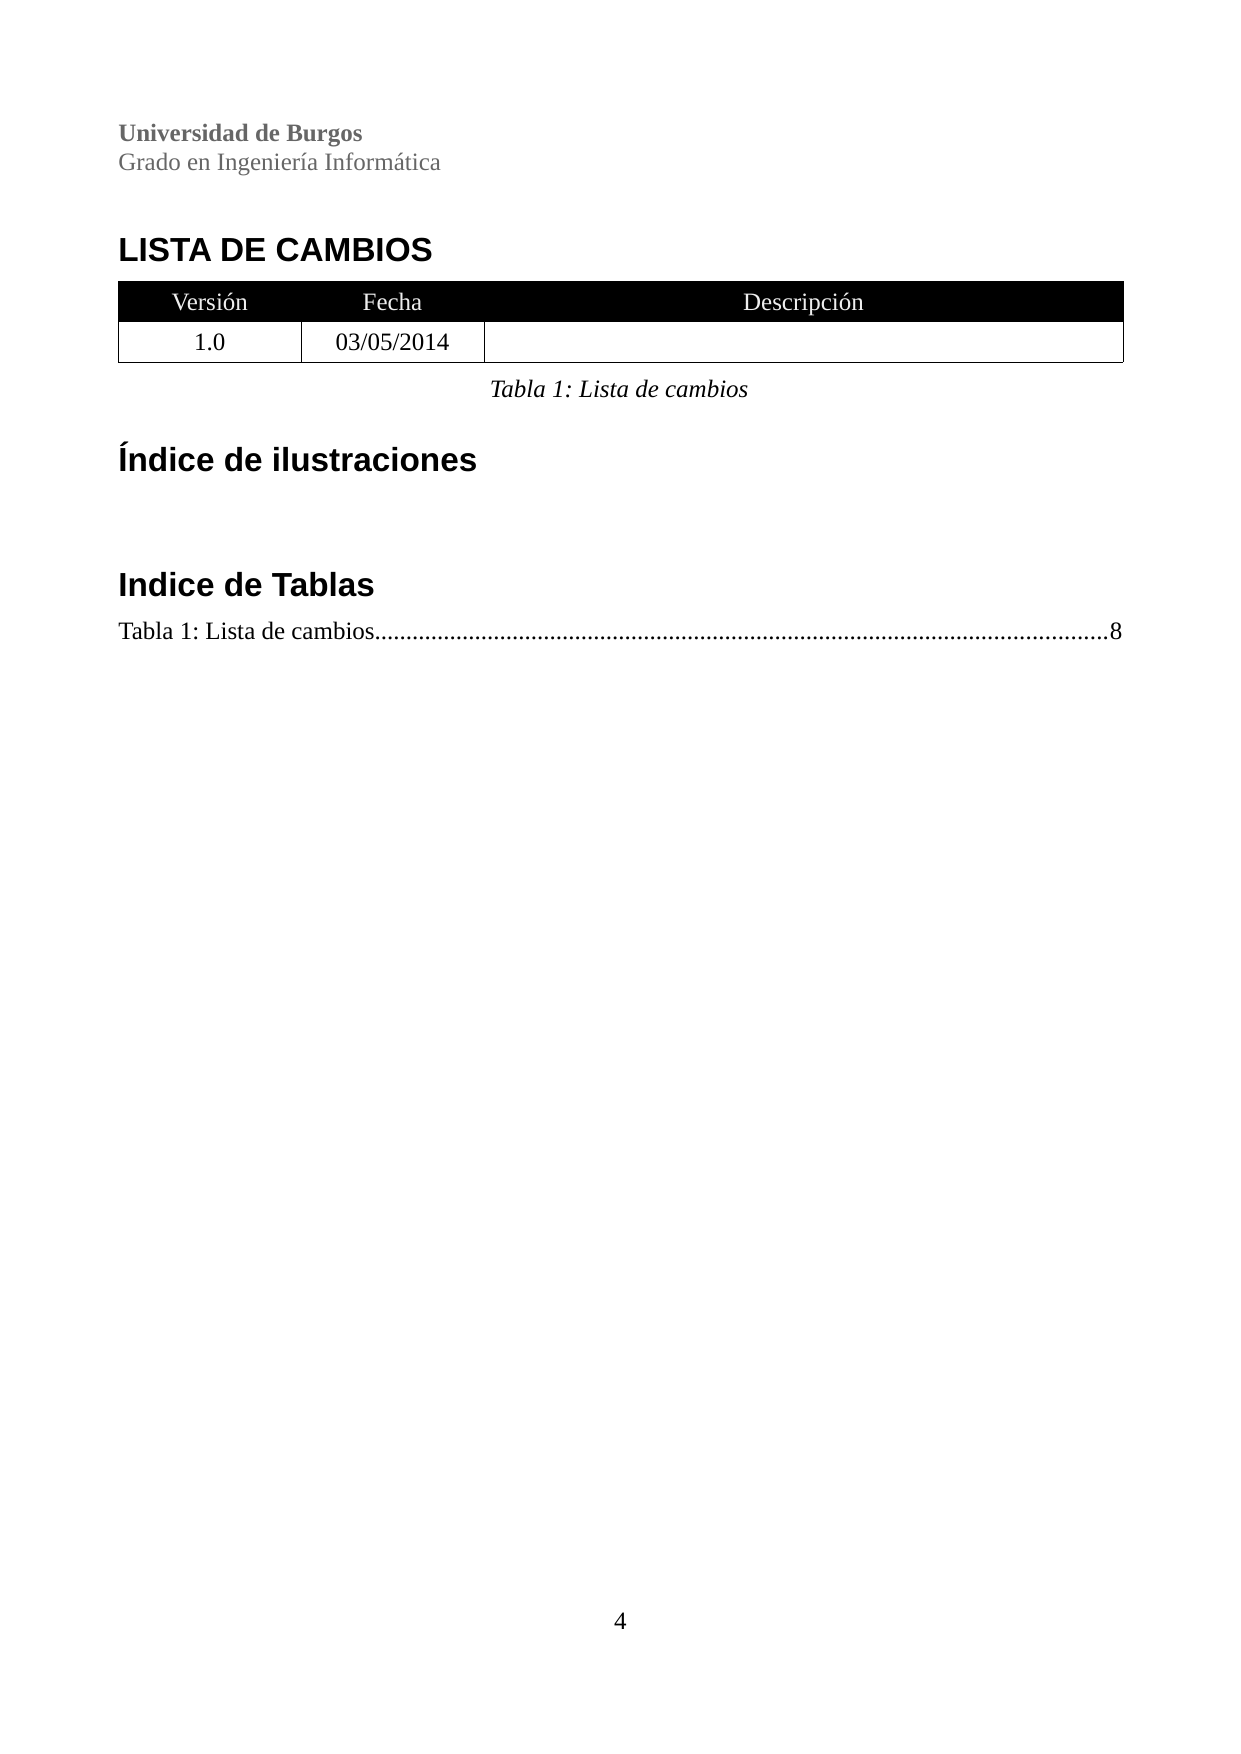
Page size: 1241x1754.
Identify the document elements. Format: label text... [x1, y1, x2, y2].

table_header Versión [119, 282, 301, 321]
text Tabla 1: Lista de cambios [118, 374, 1122, 403]
table_cell [485, 322, 1123, 362]
subtitle LISTA DE CAMBIOS [118, 230, 1122, 268]
table_header Fecha [302, 282, 484, 321]
table_cell 03/05/2014 [302, 322, 484, 362]
text Tabla 1: Lista de cambios 8 [118, 616, 1122, 645]
subtitle Índice de ilustraciones [118, 441, 1122, 479]
subtitle Indice de Tablas [118, 566, 1122, 604]
table_cell 1.0 [119, 322, 301, 362]
table_header Descripción [485, 282, 1123, 321]
